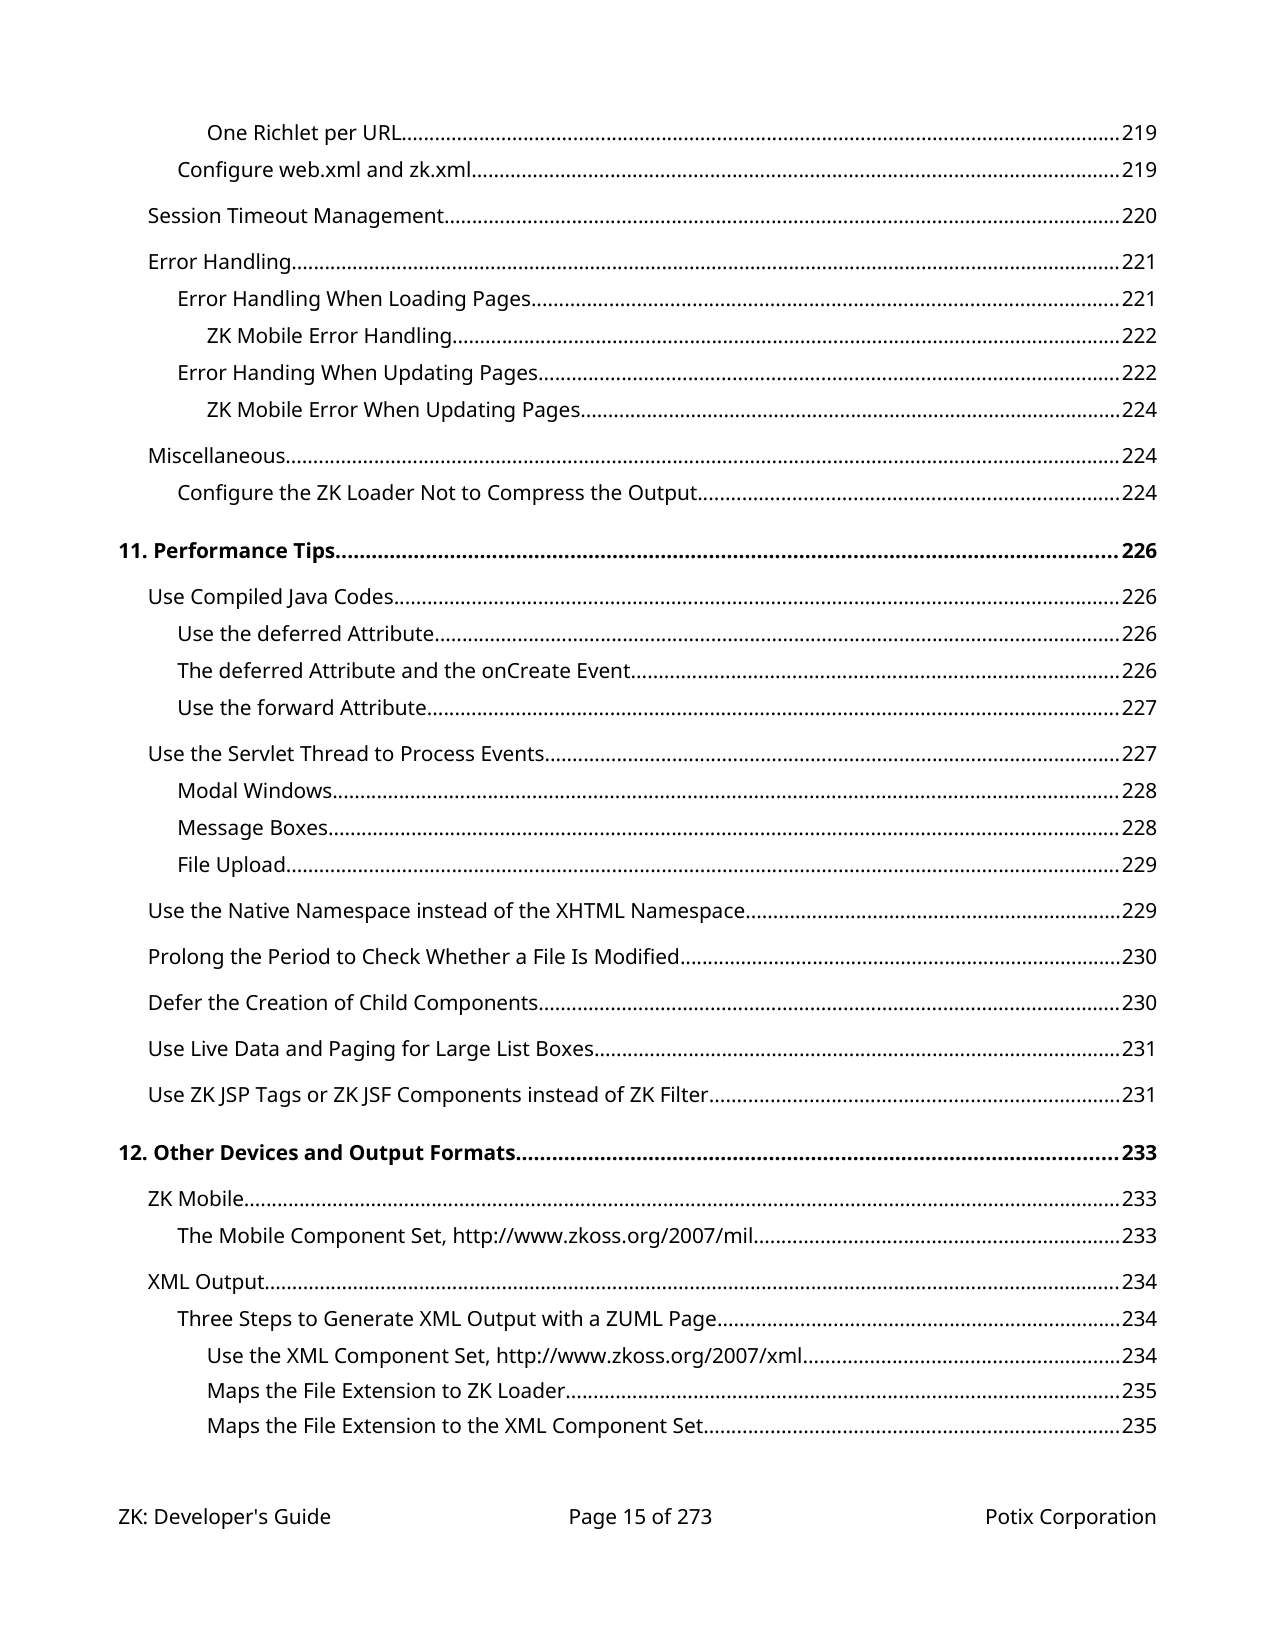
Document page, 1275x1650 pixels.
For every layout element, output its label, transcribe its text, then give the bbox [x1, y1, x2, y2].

text 12. Other Devices and Output Formats 233 [118, 1138, 1157, 1166]
text Maps the File Extension to ZK Loader 235 [207, 1376, 1157, 1404]
text Use Live Data and Paging for Large List Boxes 231 [148, 1034, 1157, 1062]
text Error Handling When Loading Pages 221 [177, 284, 1157, 312]
text Use the XML Component Set, http://www.zkoss.org/2007/xml 234 [207, 1341, 1157, 1369]
text Modal Windows 228 [177, 776, 1157, 804]
text The deferred Attribute and the onCreate Event 226 [177, 656, 1157, 684]
text ZK Mobile 233 [148, 1184, 1157, 1212]
text Use the Native Namespace instead of the XHTML Namespace 229 [148, 896, 1157, 925]
text Use the deferred Attribute 226 [177, 619, 1157, 647]
text ZK Mobile Error When Updating Pages 224 [207, 395, 1157, 424]
text Configure web.xml and zk.xml 219 [177, 155, 1157, 183]
text Defer the Creation of Child Components 230 [148, 988, 1157, 1017]
text ZK Mobile Error Handling 222 [207, 321, 1157, 349]
text Use ZK JSP Tags or ZK JSF Components instead of ZK Filter 231 [148, 1080, 1157, 1108]
text Error Handing When Updating Pages 222 [177, 358, 1157, 387]
text Prolong the Period to Check Whether a File Is Modified 230 [148, 942, 1157, 971]
text Use Compiled Java Codes 226 [148, 582, 1157, 610]
text Session Timeout Management 220 [148, 201, 1157, 229]
text Use the Servlet Thread to Process Events 227 [148, 739, 1157, 767]
text File Upload 229 [177, 851, 1157, 879]
text 11. Performance Tips 226 [118, 536, 1157, 564]
text Miscellaneous 224 [148, 441, 1157, 469]
text Maps the File Extension to the XML Component Set 235 [207, 1411, 1157, 1440]
text Use the forward Attribute 227 [177, 693, 1157, 722]
text XML Output 234 [148, 1267, 1157, 1295]
text Error Handling 221 [148, 247, 1157, 275]
text Message Boxes 228 [177, 813, 1157, 842]
text Configure the ZK Loader Not to Compress the Output 224 [177, 478, 1157, 507]
text Three Steps to Generate XML Output with a ZUML Page 234 [177, 1304, 1157, 1332]
text The Mobile Component Set, http://www.zkoss.org/2007/mil 233 [177, 1221, 1157, 1249]
text One Richlet per URL 219 [207, 118, 1157, 146]
